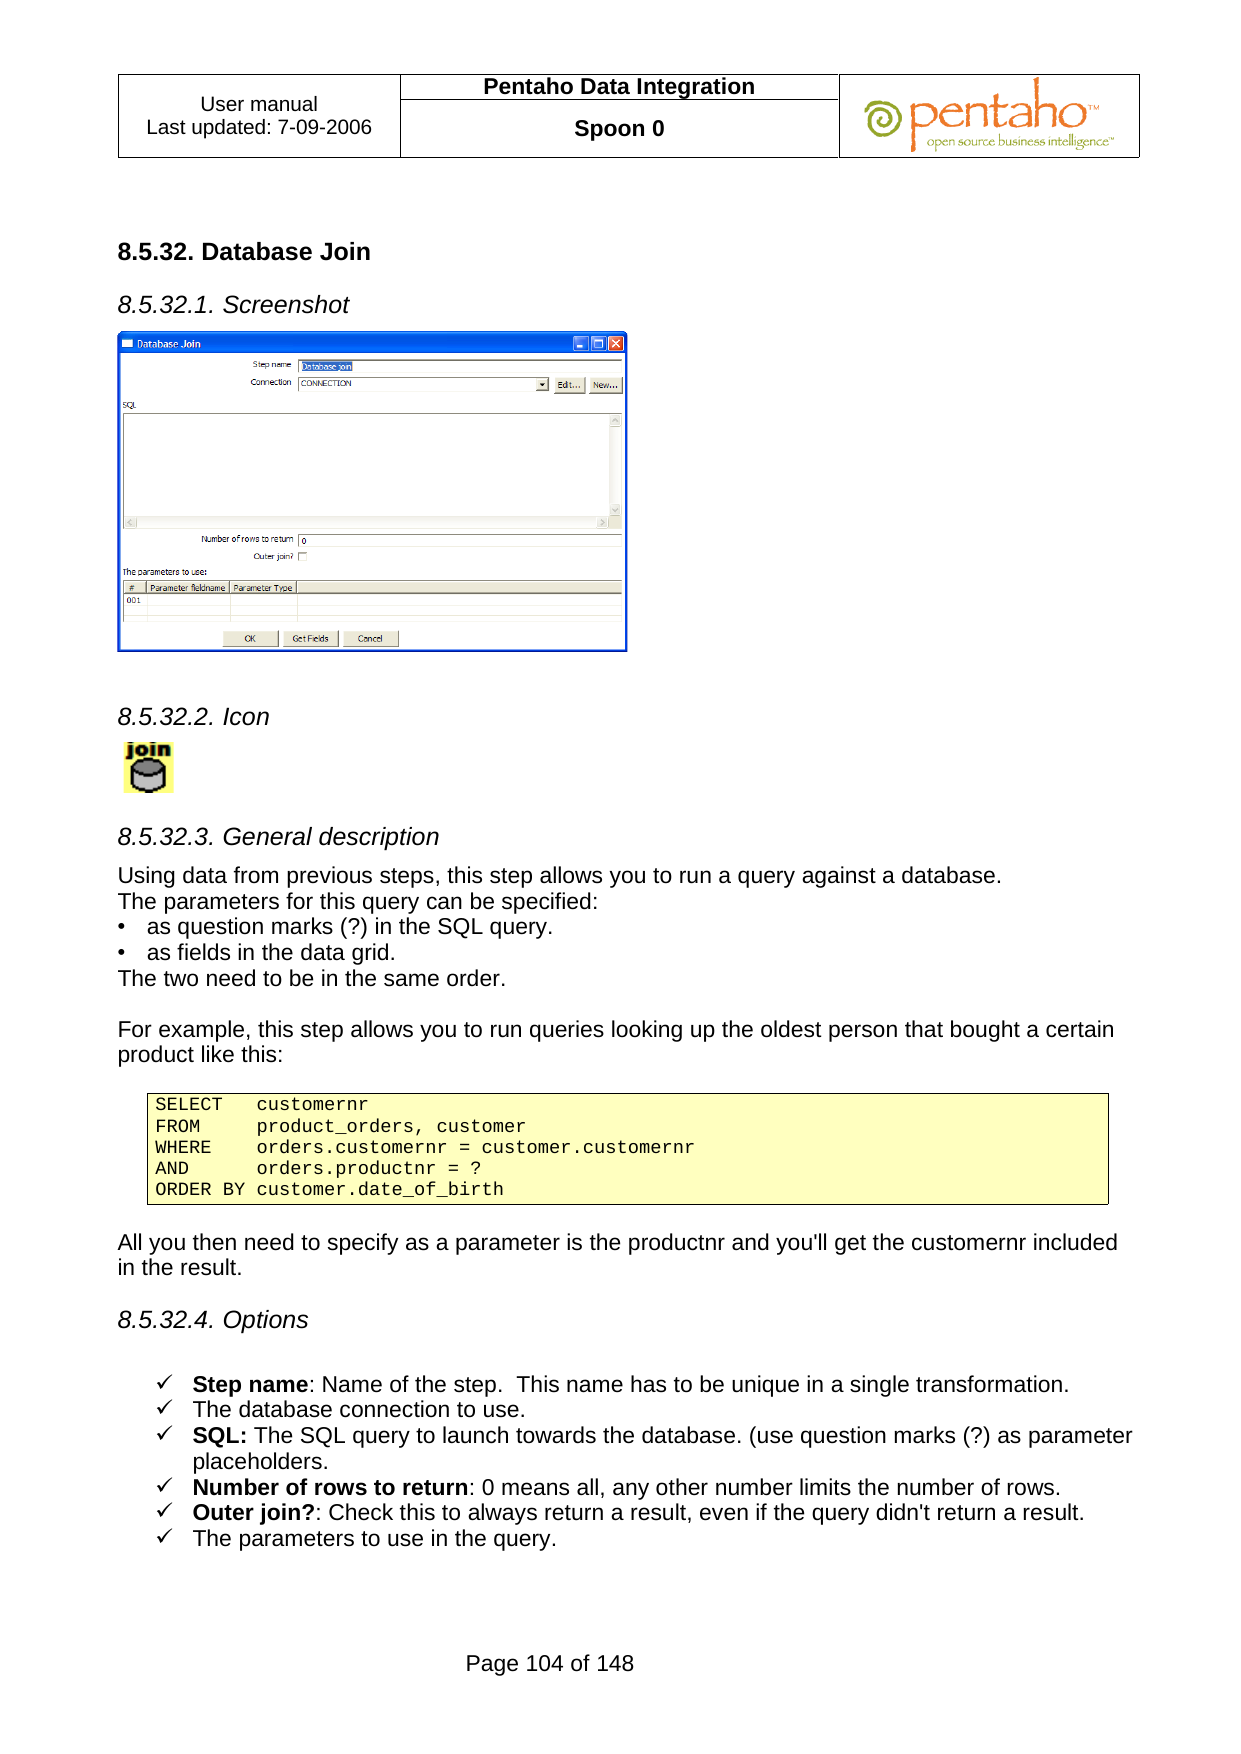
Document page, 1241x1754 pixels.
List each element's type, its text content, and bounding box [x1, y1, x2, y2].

text For example, this step allows you to run queries looking up the oldest person that bought a certain product like this: [117, 1017, 1137, 1068]
text SELECT customernr [148, 1094, 1108, 1114]
list as question marks (?) in the SQL query. [117, 914, 1137, 940]
list Number of rows to return: 0 means all, any other number limits the number of rows. [155, 1474, 1137, 1500]
list as fields in the data grid. [117, 940, 1137, 966]
picture [123, 742, 174, 793]
text WHERE orders.customernr = customer.customernr [148, 1136, 1108, 1157]
list The parameters to use in the query. [155, 1526, 1137, 1551]
list The database connection to use. [155, 1397, 1137, 1423]
text The two need to be in the same order. [117, 966, 1137, 991]
text FROM product_orders, customer [148, 1114, 1108, 1136]
picture [117, 331, 628, 652]
subtitle Icon [117, 702, 1137, 730]
subtitle General description [117, 822, 1137, 851]
text AND orders.productnr = ? [148, 1157, 1108, 1178]
text ORDER BY customer.date_of_birth [148, 1178, 1108, 1204]
subtitle Screenshot [117, 291, 1137, 319]
list Step name: Name of the step. This name has to be unique in a single transformation. [155, 1371, 1137, 1397]
text All you then need to specify as a parameter is the productnr and you'll get the customernr included in the result. [117, 1229, 1137, 1280]
subtitle Database Join [117, 238, 1137, 266]
text Using data from previous steps, this step allows you to run a query against a database. [117, 863, 1137, 888]
subtitle Options [117, 1305, 1137, 1333]
list SQL: The SQL query to launch towards the database. (use question marks (?) as parameter placeholders. [155, 1423, 1137, 1474]
list Outer join?: Check this to always return a result, even if the query didn't return a result. [155, 1500, 1137, 1526]
text The parameters for this query can be specified: [117, 888, 1137, 914]
